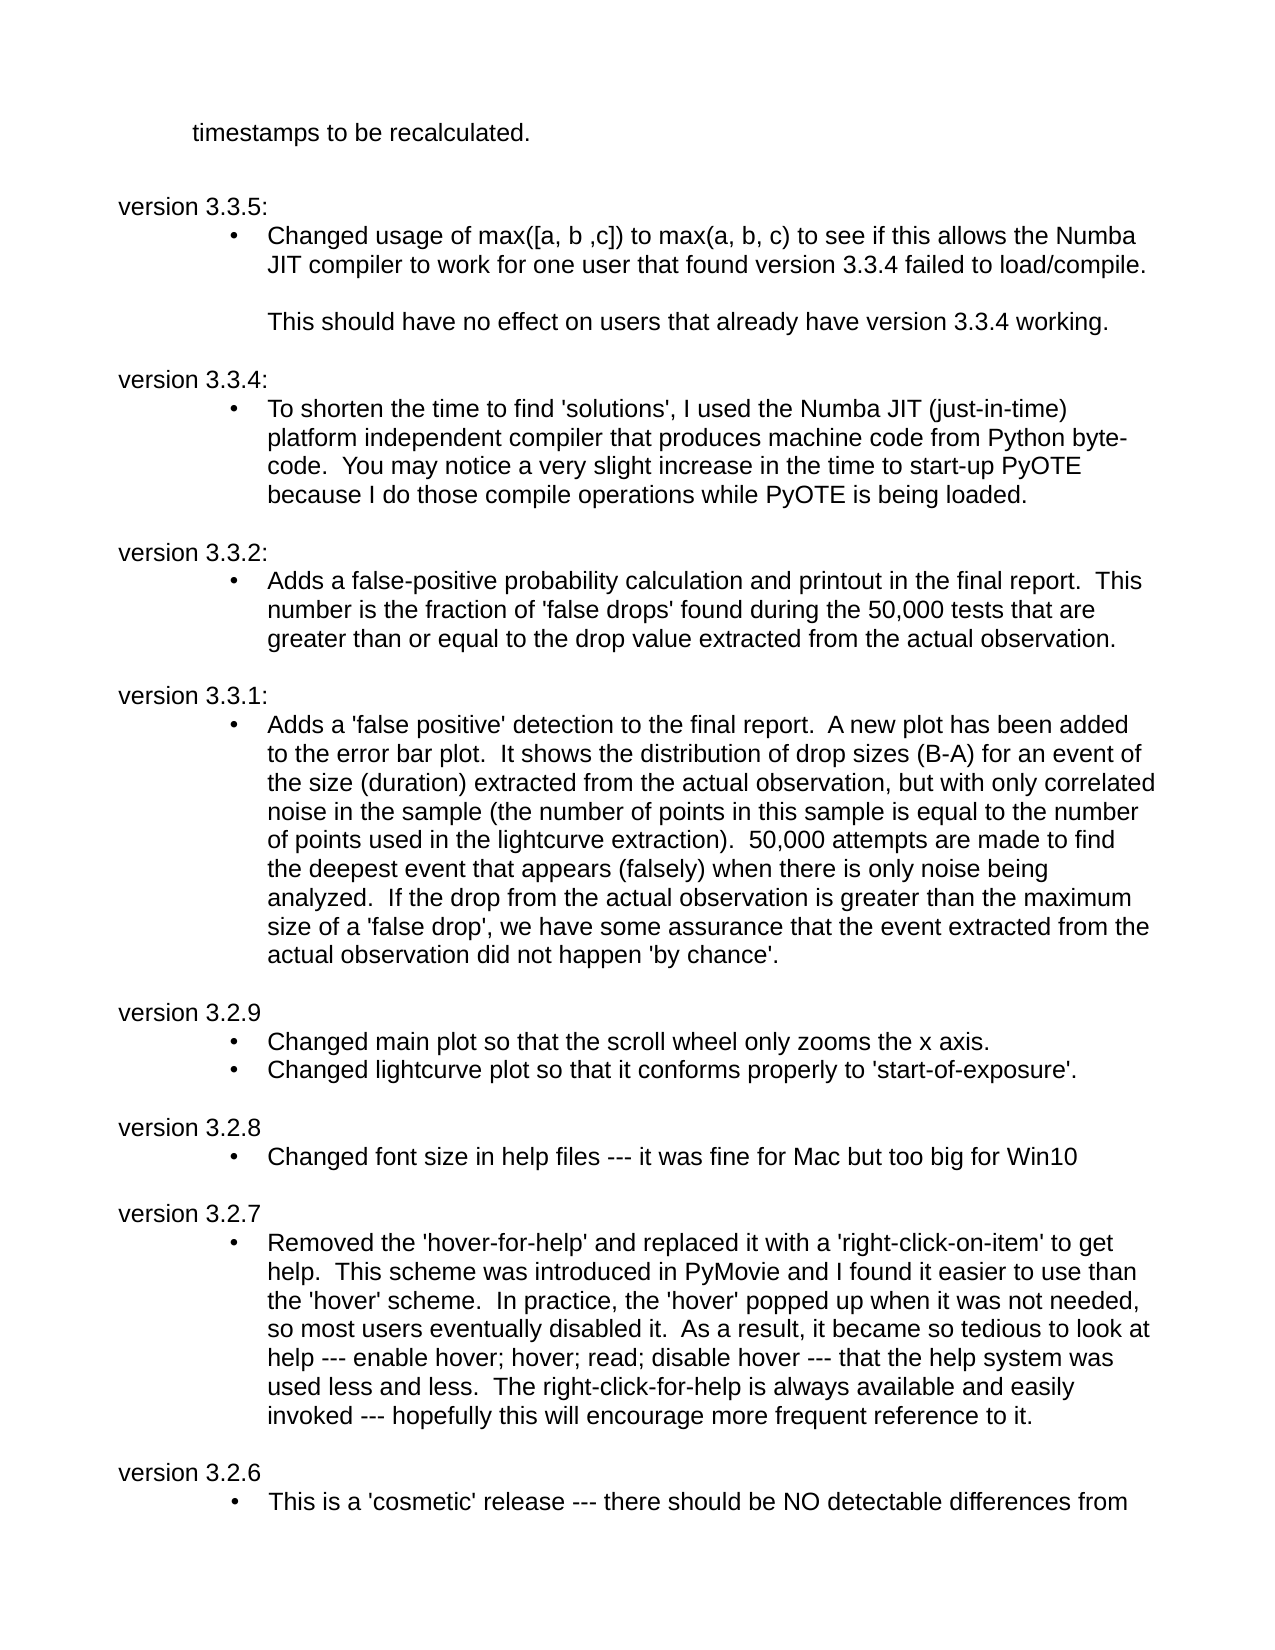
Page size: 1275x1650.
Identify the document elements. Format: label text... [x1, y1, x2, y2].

list Changed lightcurve plot so that it conforms properly to 'start-of-exposure'. [229, 1055, 1157, 1113]
text version 3.2.6 [118, 1458, 1157, 1487]
list Changed main plot so that the scroll wheel only zooms the x axis. [229, 1026, 1157, 1055]
list Changed usage of max([a, b ,c]) to max(a, b, c) to see if this allows the Numba JIT compiler to work for one user that found version 3.3.4 failed to load/compile. This should have no effect on users that already have version 3.3.4 working. [229, 221, 1157, 365]
text version 3.2.9 [118, 998, 1157, 1026]
text version 3.3.5: [118, 192, 1157, 221]
list This is a 'cosmetic' release --- there should be NO detectable differences from [231, 1487, 1157, 1516]
text version 3.2.8 [118, 1113, 1157, 1142]
text version 3.3.1: [118, 681, 1157, 710]
text timestamps to be recalculated. [192, 118, 1157, 147]
text version 3.3.2: [118, 537, 1157, 566]
list Adds a 'false positive' detection to the final report. A new plot has been added to the error bar plot. It shows the distribution of drop sizes (B-A) for an event of the size (duration) extracted from the actual observation, but with only correlated noise in the sample (the number of points in this sample is equal to the number of points used in the lightcurve extraction). 50,000 attempts are made to find the deepest event that appears (falsely) when there is only noise being analyzed. If the drop from the actual observation is greater than the maximum size of a 'false drop', we have some assurance that the event extracted from the actual observation did not happen 'by chance'. [229, 710, 1157, 998]
list Removed the 'hover-for-help' and replaced it with a 'right-click-on-item' to get help. This scheme was introduced in PyMovie and I found it easier to use than the 'hover' scheme. In practice, the 'hover' popped up when it was not needed, so most users eventually disabled it. As a result, it became so tedious to look at help --- enable hover; hover; read; disable hover --- that the help system was used less and less. The right-click-for-help is always available and easily invoked --- hopefully this will encourage more frequent reference to it. [229, 1228, 1157, 1458]
list Adds a false-positive probability calculation and printout in the final report. This number is the fraction of 'false drops' found during the 50,000 tests that are greater than or equal to the drop value extracted from the actual observation. [229, 566, 1157, 681]
text version 3.3.4: [118, 365, 1157, 394]
list To shorten the time to find 'solutions', I used the Numba JIT (just-in-time) platform independent compiler that produces machine code from Python byte-code. You may notice a very slight increase in the time to start-up PyOTE because I do those compile operations while PyOTE is being loaded. [229, 394, 1157, 537]
text version 3.2.7 [118, 1199, 1157, 1228]
list Changed font size in help files --- it was fine for Mac but too big for Win10 [229, 1142, 1157, 1199]
